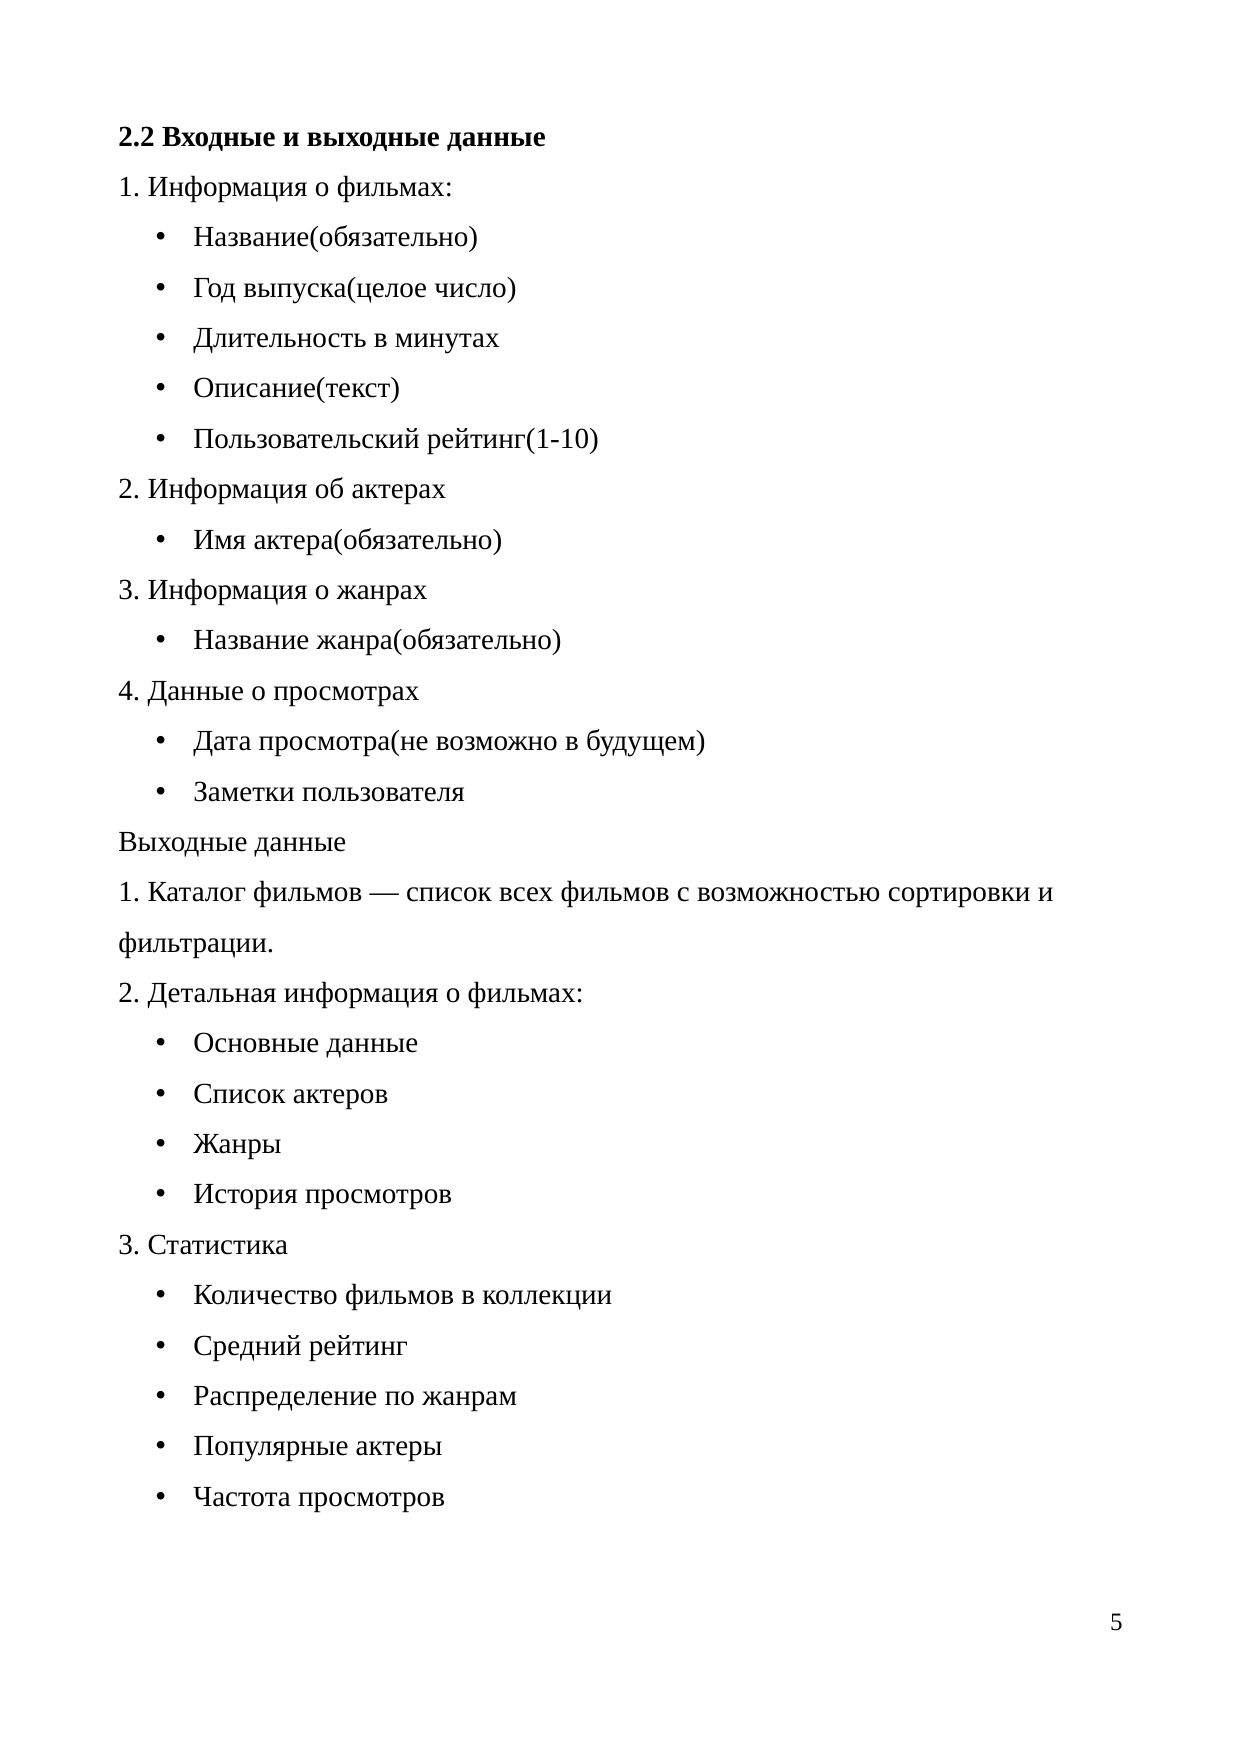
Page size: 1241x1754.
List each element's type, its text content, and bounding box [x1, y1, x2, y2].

text 1. Информация о фильмах: [118, 169, 1122, 203]
list Список актеров [156, 1076, 1122, 1109]
text 2. Детальная информация о фильмах: [118, 975, 1122, 1008]
list Популярные актеры [156, 1428, 1122, 1462]
list Описание(текст) [156, 371, 1122, 404]
list Жанры [156, 1126, 1122, 1160]
list Количество фильмов в коллекции [156, 1277, 1122, 1311]
list Длительность в минутах [156, 320, 1122, 354]
text 1. Каталог фильмов — список всех фильмов с возможностью сортировки и фильтрации. [118, 874, 1122, 958]
text Выходные данные [118, 824, 1122, 858]
list Название(обязательно) [156, 219, 1122, 253]
text 4. Данные о просмотрах [118, 673, 1122, 706]
text 3. Информация о жанрах [118, 572, 1122, 606]
text 3. Статистика [118, 1227, 1122, 1261]
list Имя актера(обязательно) [156, 522, 1122, 555]
list Средний рейтинг [156, 1328, 1122, 1361]
list Пользовательский рейтинг(1-10) [156, 421, 1122, 455]
list Название жанра(обязательно) [156, 622, 1122, 656]
text 2.2 Входные и выходные данные [118, 119, 1122, 152]
text 2. Информация об актерах [118, 471, 1122, 505]
list Частота просмотров [156, 1479, 1122, 1513]
list Год выпуска(целое число) [156, 270, 1122, 303]
list Распределение по жанрам [156, 1378, 1122, 1412]
list Основные данные [156, 1025, 1122, 1059]
list История просмотров [156, 1177, 1122, 1210]
list Дата просмотра(не возможно в будущем) [156, 723, 1122, 757]
list Заметки пользователя [156, 774, 1122, 807]
